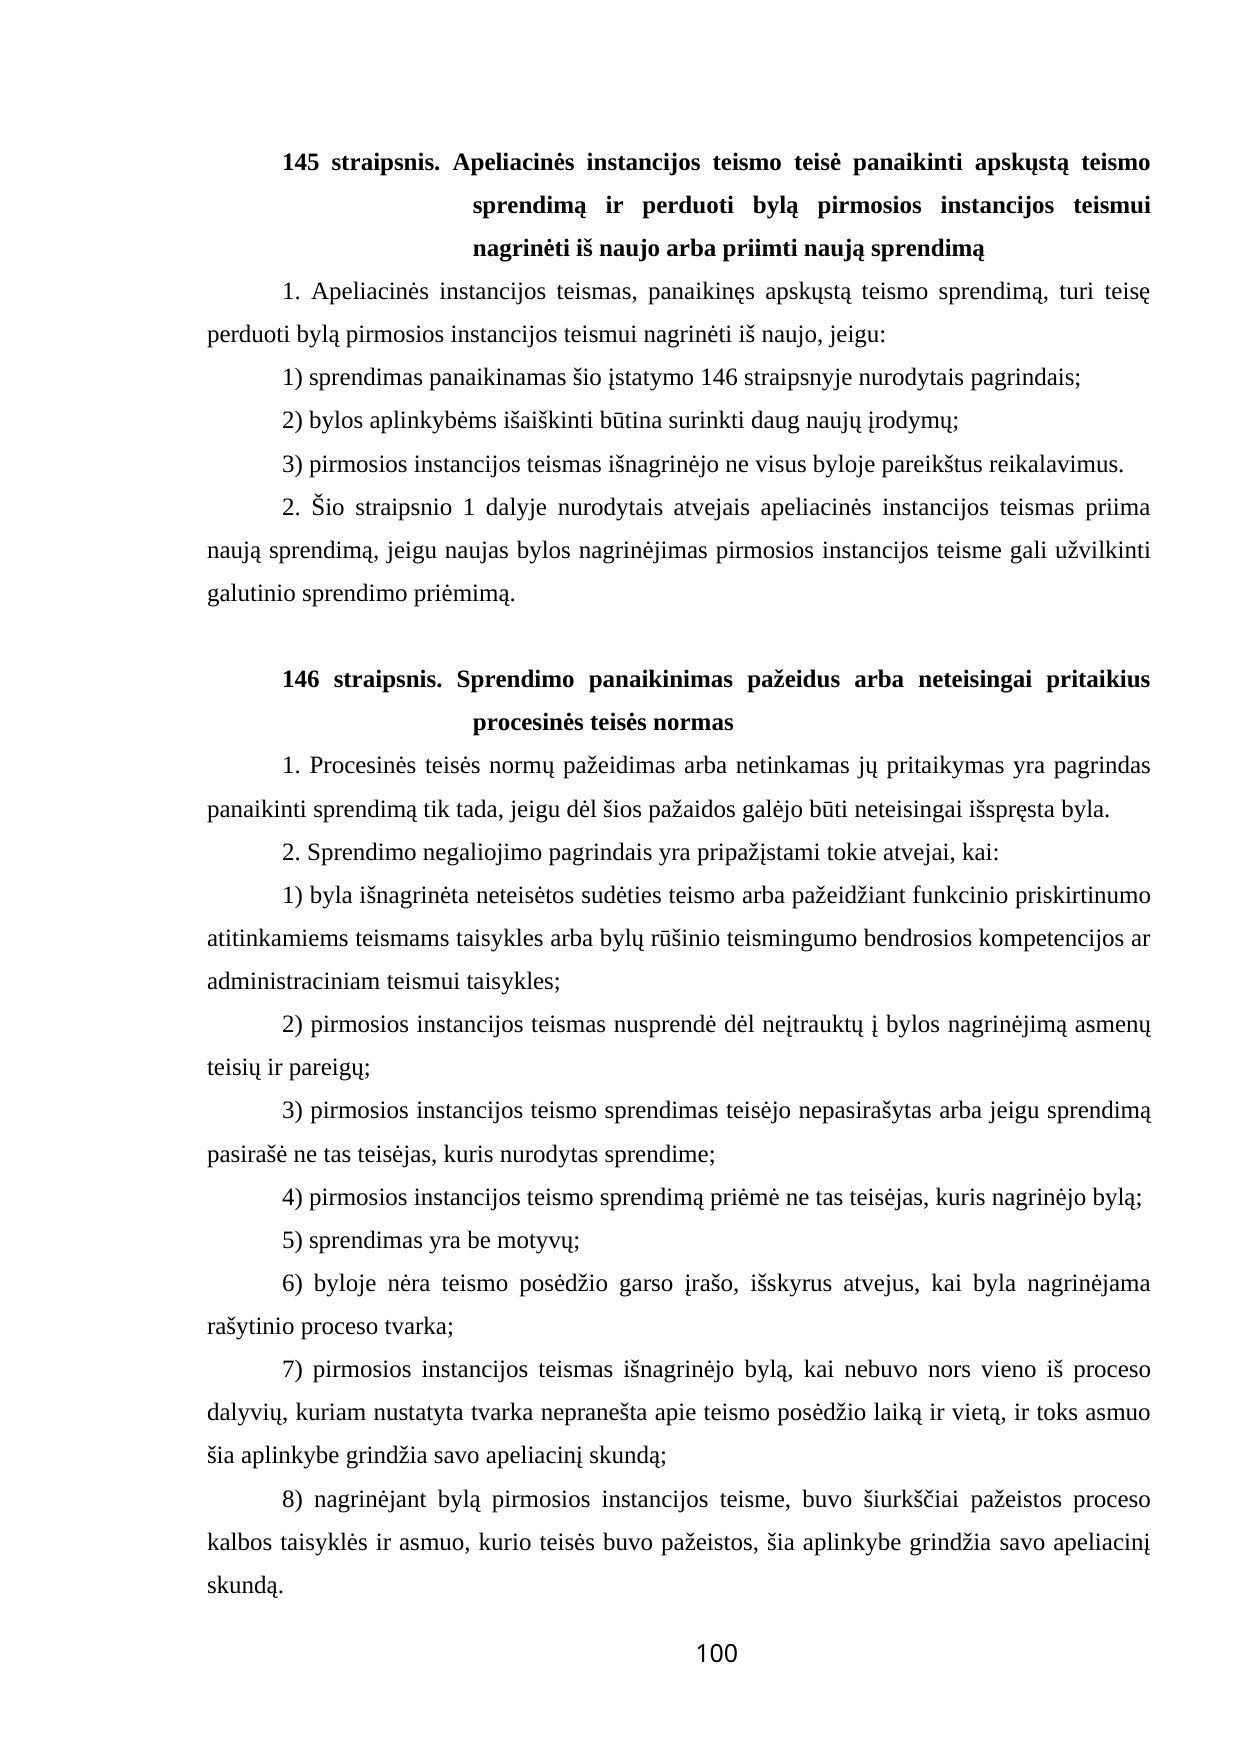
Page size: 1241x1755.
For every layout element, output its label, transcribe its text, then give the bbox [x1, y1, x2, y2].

text 2) pirmosios instancijos teismas nusprendė dėl neįtrauktų į bylos nagrinėjimą asmenų teisių ir pareigų; [207, 1009, 1152, 1081]
text 2. Šio straipsnio 1 dalyje nurodytais atvejais apeliacinės instancijos teismas priima naują sprendimą, jeigu naujas bylos nagrinėjimas pirmosios instancijos teisme gali užvilkinti galutinio sprendimo priėmimą. [207, 492, 1152, 607]
text 4) pirmosios instancijos teismo sprendimą priėmė ne tas teisėjas, kuris nagrinėjo bylą; [207, 1182, 1152, 1211]
text 146 straipsnis. Sprendimo panaikinimas pažeidus arba neteisingai pritaikius procesinės teisės normas [282, 664, 1152, 736]
text 7) pirmosios instancijos teismas išnagrinėjo bylą, kai nebuvo nors vieno iš proceso dalyvių, kuriam nustatyta tvarka nepranešta apie teismo posėdžio laiką ir vietą, ir toks asmuo šia aplinkybe grindžia savo apeliacinį skundą; [207, 1354, 1152, 1469]
text 3) pirmosios instancijos teismo sprendimas teisėjo nepasirašytas arba jeigu sprendimą pasirašė ne tas teisėjas, kuris nurodytas sprendime; [207, 1096, 1152, 1167]
text 8) nagrinėjant bylą pirmosios instancijos teisme, buvo šiurkščiai pažeistos proceso kalbos taisyklės ir asmuo, kurio teisės buvo pažeistos, šia aplinkybe grindžia savo apeliacinį skundą. [207, 1484, 1152, 1599]
text 3) pirmosios instancijos teismas išnagrinėjo ne visus byloje pareikštus reikalavimus. [207, 449, 1152, 477]
text 145 straipsnis. Apeliacinės instancijos teismo teisė panaikinti apskųstą teismo sprendimą ir perduoti bylą pirmosios instancijos teismui nagrinėti iš naujo arba priimti naują sprendimą [282, 147, 1152, 262]
text 1) sprendimas panaikinamas šio įstatymo 146 straipsnyje nurodytais pagrindais; [207, 362, 1152, 391]
text 2) bylos aplinkybėms išaiškinti būtina surinkti daug naujų įrodymų; [207, 406, 1152, 434]
text 1. Apeliacinės instancijos teismas, panaikinęs apskųstą teismo sprendimą, turi teisę perduoti bylą pirmosios instancijos teismui nagrinėti iš naujo, jeigu: [207, 276, 1152, 348]
text 6) byloje nėra teismo posėdžio garso įrašo, išskyrus atvejus, kai byla nagrinėjama rašytinio proceso tvarka; [207, 1268, 1152, 1340]
text 5) sprendimas yra be motyvų; [207, 1225, 1152, 1254]
text 1) byla išnagrinėta neteisėtos sudėties teismo arba pažeidžiant funkcinio priskirtinumo atitinkamiems teismams taisykles arba bylų rūšinio teismingumo bendrosios kompetencijos ar administraciniam teismui taisykles; [207, 880, 1152, 995]
text 1. Procesinės teisės normų pažeidimas arba netinkamas jų pritaikymas yra pagrindas panaikinti sprendimą tik tada, jeigu dėl šios pažaidos galėjo būti neteisingai išspręsta byla. [207, 751, 1152, 822]
text 2. Sprendimo negaliojimo pagrindais yra pripažįstami tokie atvejai, kai: [207, 837, 1152, 866]
